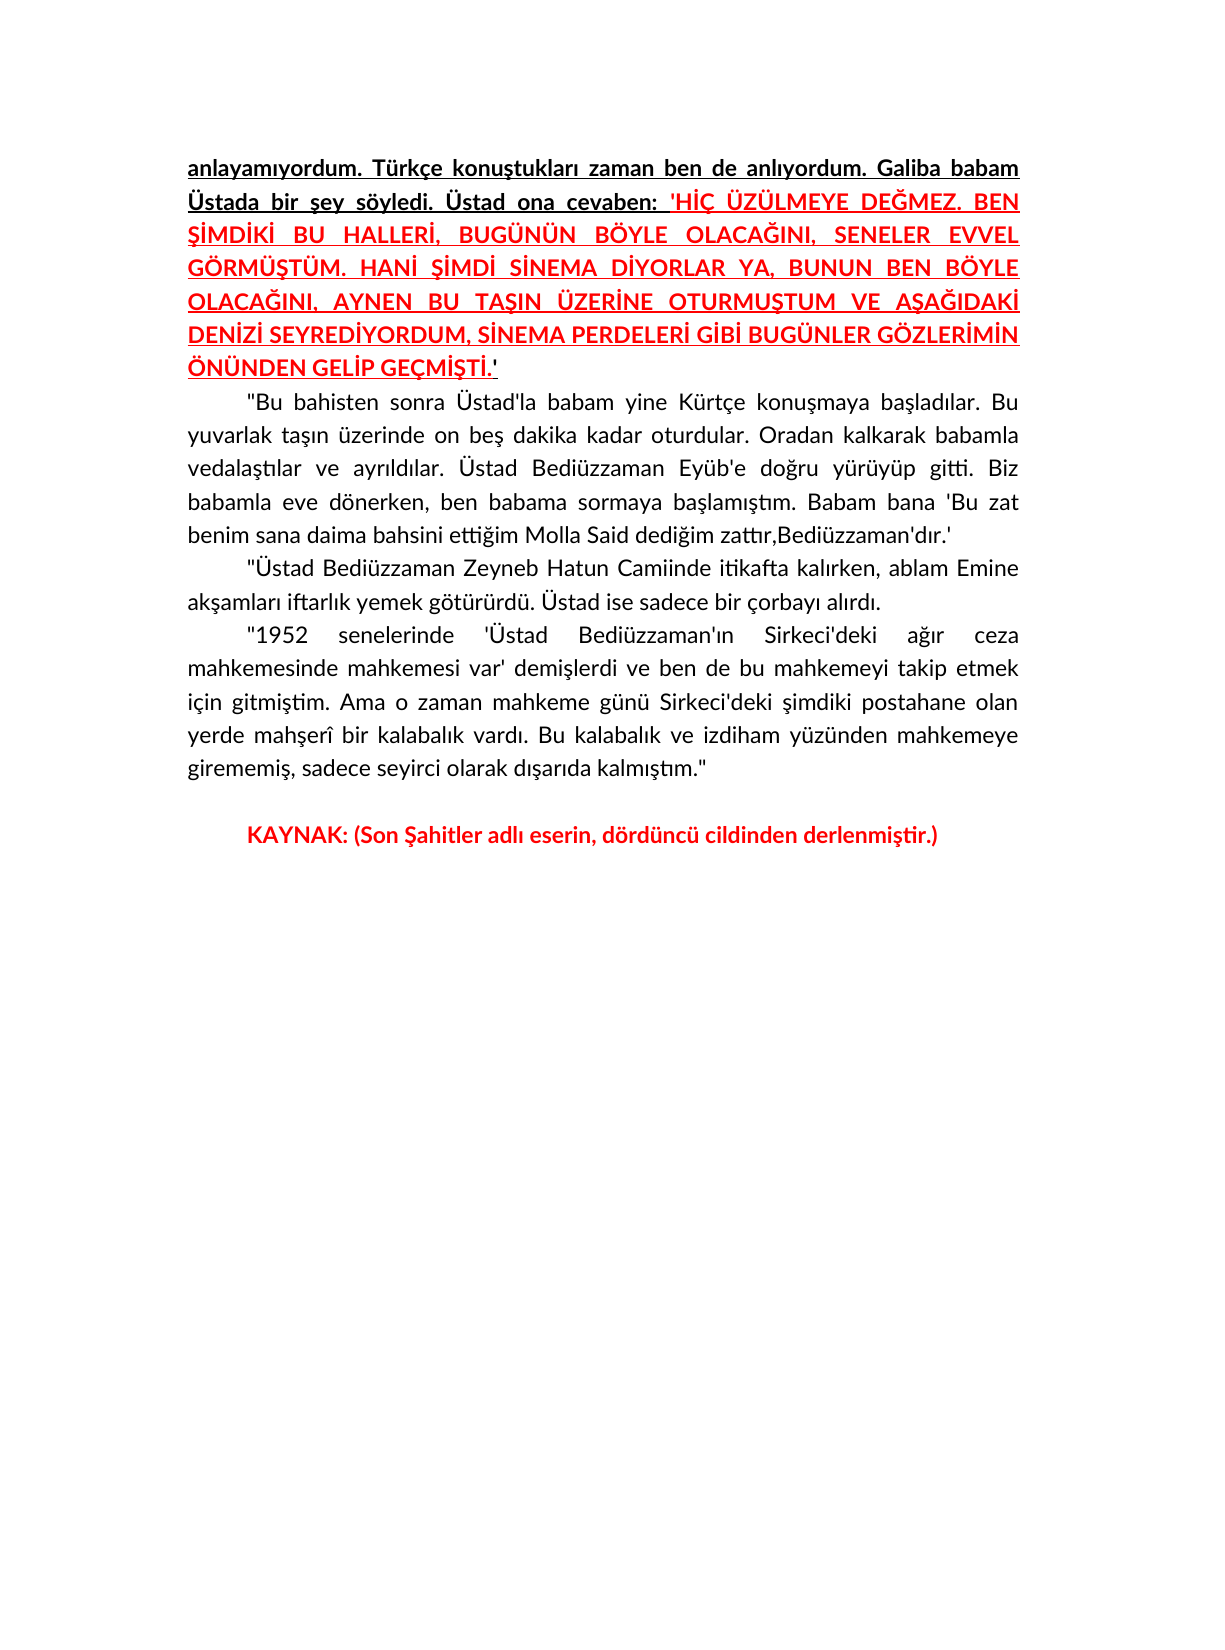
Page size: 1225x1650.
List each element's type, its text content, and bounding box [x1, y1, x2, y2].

text GÖRMÜŞTÜM. HANİ ŞİMDİ SİNEMA DİYORLAR YA, BUNUN BEN BÖYLE [187, 246, 1020, 278]
text ŞİMDİKİ BU HALLERİ, BUGÜNÜN BÖYLE OLACAĞINI, SENELER EVVEL [187, 212, 1020, 245]
text DENİZİ SEYREDİYORDUM, SİNEMA PERDELERİ GİBİ BUGÜNLER GÖZLERİMİN [187, 312, 1020, 345]
text anlayamıyordum. Türkçe konuştukları zaman ben de anlıyordum. Galiba babam [187, 150, 1020, 178]
text KAYNAK: (Son Şahitler adlı eserin, dördüncü cildinden derlenmiştir.) [187, 817, 1020, 850]
text ÖNÜNDEN GELİP GEÇMİŞTİ.' [187, 346, 1020, 383]
text OLACAĞINI, AYNEN BU TAŞIN ÜZERİNE OTURMUŞTUM VE AŞAĞIDAKİ [187, 279, 1020, 311]
text Üstada bir şey söyledi. Üstad ona cevaben: 'HİÇ ÜZÜLMEYE DEĞMEZ. BEN [187, 179, 1020, 211]
text "Bu bahisten sonra Üstad'la babam yine Kürtçe konuşmaya başladılar. Bu yuvarlak taşın üzerinde on beş dakika kadar oturdular. Oradan kalkarak babamla vedalaştılar ve ayrıldılar. Üstad Bediüzzaman Eyüb'e doğru yürüyüp gitti. Biz babamla eve dönerken, ben babama sormaya başlamıştım. Babam bana 'Bu zat benim sana daima bahsini ettiğim Molla Said dediğim zattır,Bediüzzaman'dır.' [187, 383, 1020, 550]
text "Üstad Bediüzzaman Zeyneb Hatun Camiinde itikafta kalırken, ablam Emine akşamları iftarlık yemek götürürdü. Üstad ise sadece bir çorbayı alırdı. [187, 550, 1020, 617]
text "1952 senelerinde 'Üstad Bediüzzaman'ın Sirkeci'deki ağır ceza mahkemesinde mahkemesi var' demişlerdi ve ben de bu mahkemeyi takip etmek için gitmiştim. Ama o zaman mahkeme günü Sirkeci'deki şimdiki postahane olan yerde mahşerî bir kalabalık vardı. Bu kalabalık ve izdiham yüzünden mahkemeye girememiş, sadece seyirci olarak dışarıda kalmıştım." [187, 617, 1020, 783]
